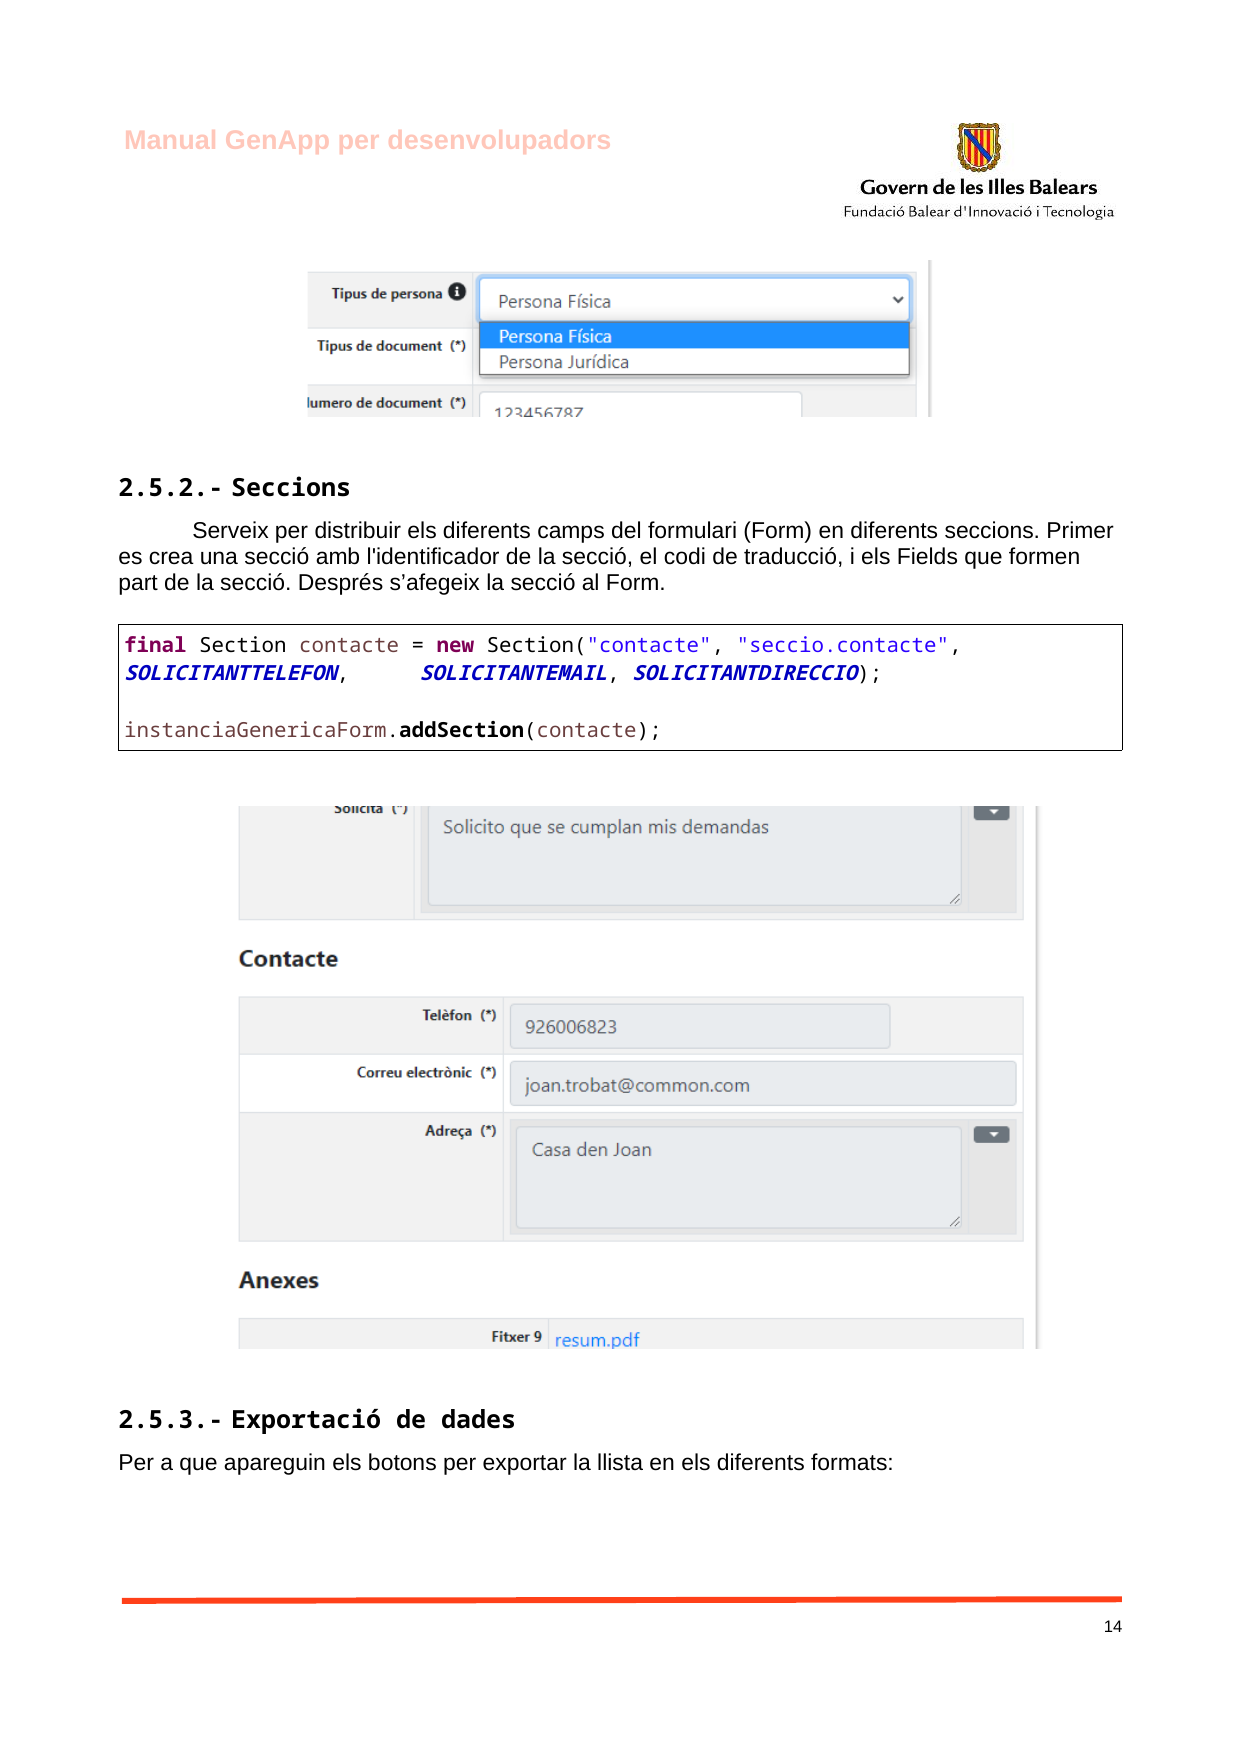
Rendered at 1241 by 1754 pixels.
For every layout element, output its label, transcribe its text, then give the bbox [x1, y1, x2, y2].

subtitle Seccions [118, 470, 1122, 504]
text Serveix per distribuir els diferents camps del formulari (Form) en diferents seccions. Primer es crea una secció amb l'identificador de la secció, el codi de traducció, i els Fields que formen part de la secció. Després s’afegeix la secció al Form. [118, 517, 1122, 596]
picture [307, 260, 933, 417]
table_header final Section contacte = new Section("contacte", "seccio.contacte", SOLICITANTTELEFON, SOLICITANTEMAIL, SOLICITANTDIRECCIO); instanciaGenericaForm.addSection(contacte); [119, 625, 1122, 749]
subtitle Exportació de dades [118, 1402, 1122, 1436]
picture [184, 806, 1056, 1349]
picture [840, 123, 1117, 220]
text Per a que apareguin els botons per exportar la llista en els diferents formats: [118, 1448, 1122, 1475]
